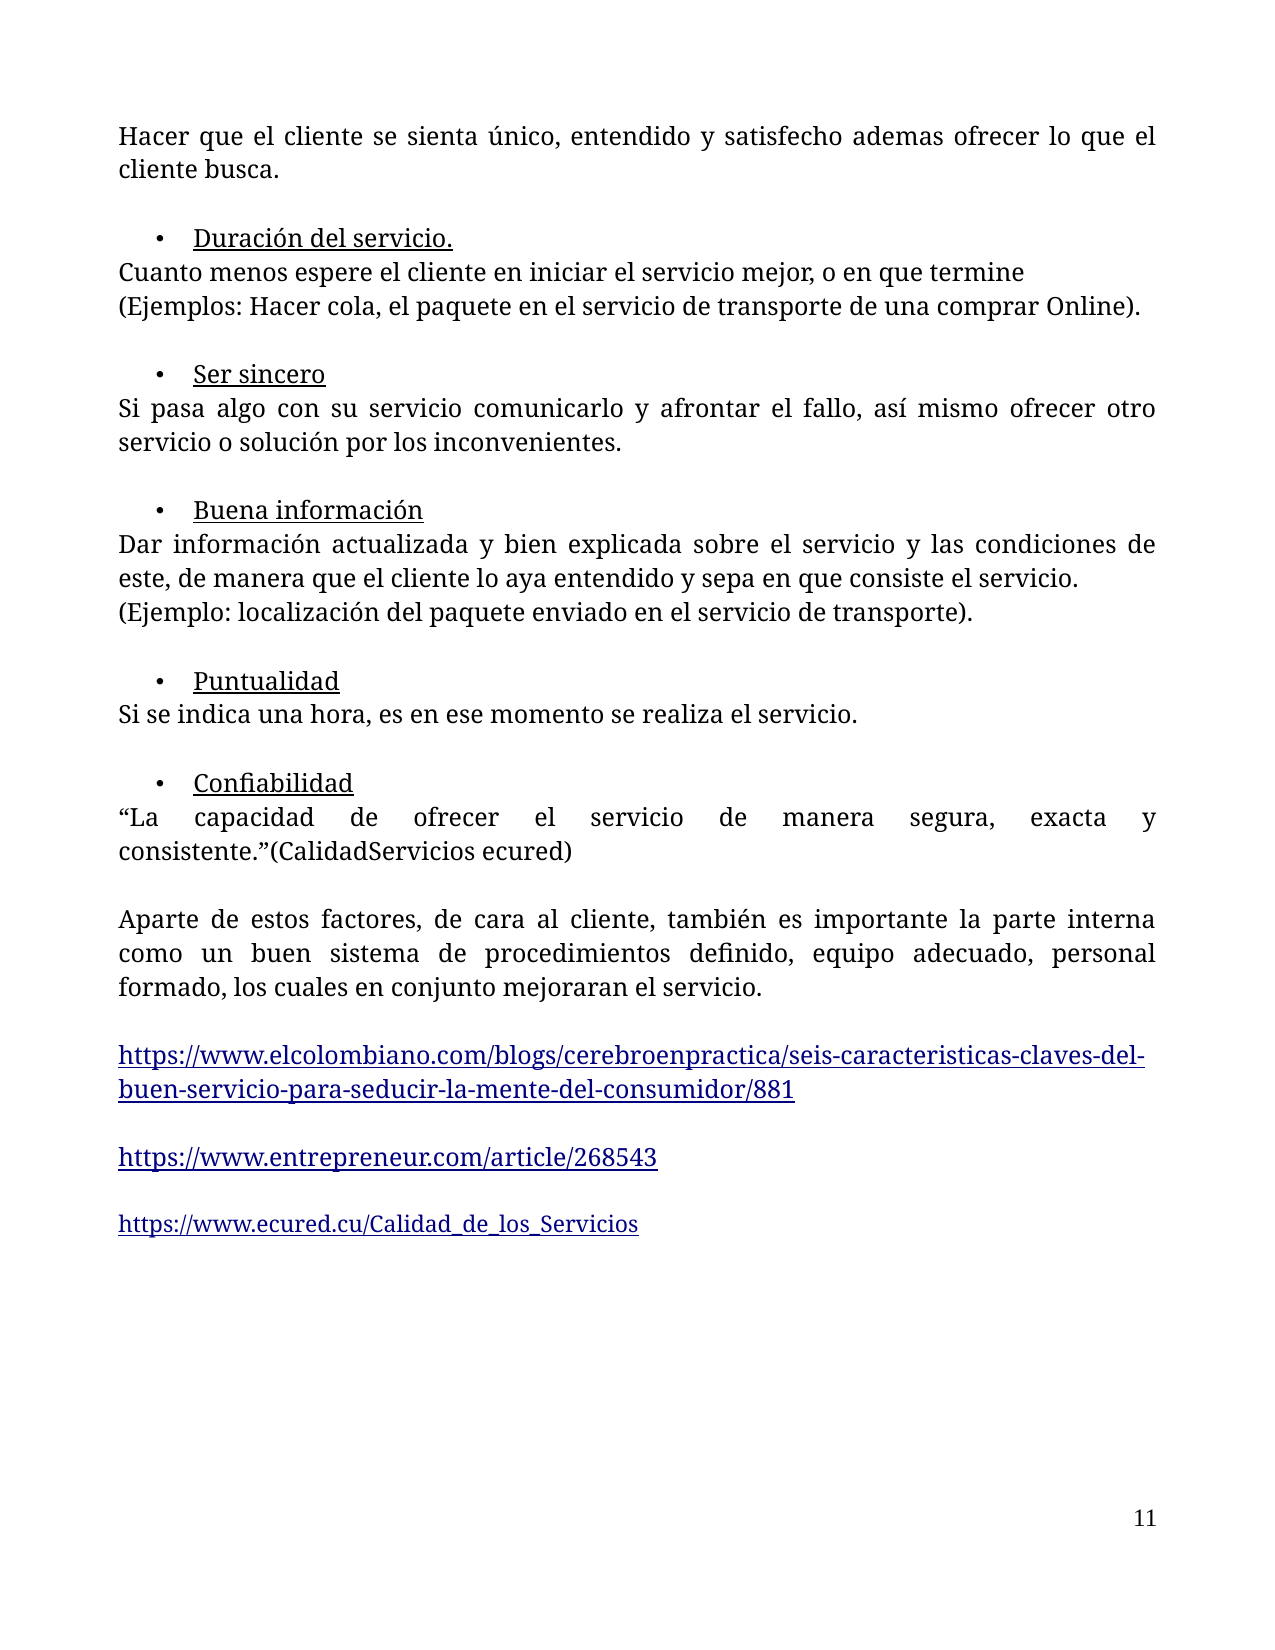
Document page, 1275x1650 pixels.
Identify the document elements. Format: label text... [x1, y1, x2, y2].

list Buena información [156, 493, 1157, 527]
text Cuanto menos espere el cliente en iniciar el servicio mejor, o en que termine [118, 254, 1157, 288]
list Confiabilidad [156, 765, 1157, 799]
text https://www.elcolombiano.com/blogs/cerebroenpractica/seis-caracteristicas-claves-del-buen-servicio-para-seducir-la-mente-del-consumidor/881 [118, 1038, 1157, 1106]
text Dar información actualizada y bien explicada sobre el servicio y las condiciones de este, de manera que el cliente lo aya entendido y sepa en que consiste el servicio. [118, 527, 1157, 595]
text Aparte de estos factores, de cara al cliente, también es importante la parte interna como un buen sistema de procedimientos definido, equipo adecuado, personal formado, los cuales en conjunto mejoraran el servicio. [118, 902, 1157, 1004]
text https://www.ecured.cu/Calidad_de_los_Servicios [118, 1208, 1157, 1239]
list Ser sincero [156, 357, 1157, 391]
list Puntualidad [156, 663, 1157, 697]
text “La capacidad de ofrecer el servicio de manera segura, exacta y consistente.”(CalidadServicios ecured) [118, 799, 1157, 867]
list Duración del servicio. [156, 220, 1157, 254]
text Si pasa algo con su servicio comunicarlo y afrontar el fallo, así mismo ofrecer otro servicio o solución por los inconvenientes. [118, 391, 1157, 459]
text https://www.entrepreneur.com/article/268543 [118, 1140, 1157, 1174]
text Si se indica una hora, es en ese momento se realiza el servicio. [118, 697, 1157, 731]
text (Ejemplo: localización del paquete enviado en el servicio de transporte). [118, 595, 1157, 629]
text Hacer que el cliente se sienta único, entendido y satisfecho ademas ofrecer lo que el cliente busca. [118, 118, 1157, 186]
text (Ejemplos: Hacer cola, el paquete en el servicio de transporte de una comprar Online). [118, 288, 1157, 322]
